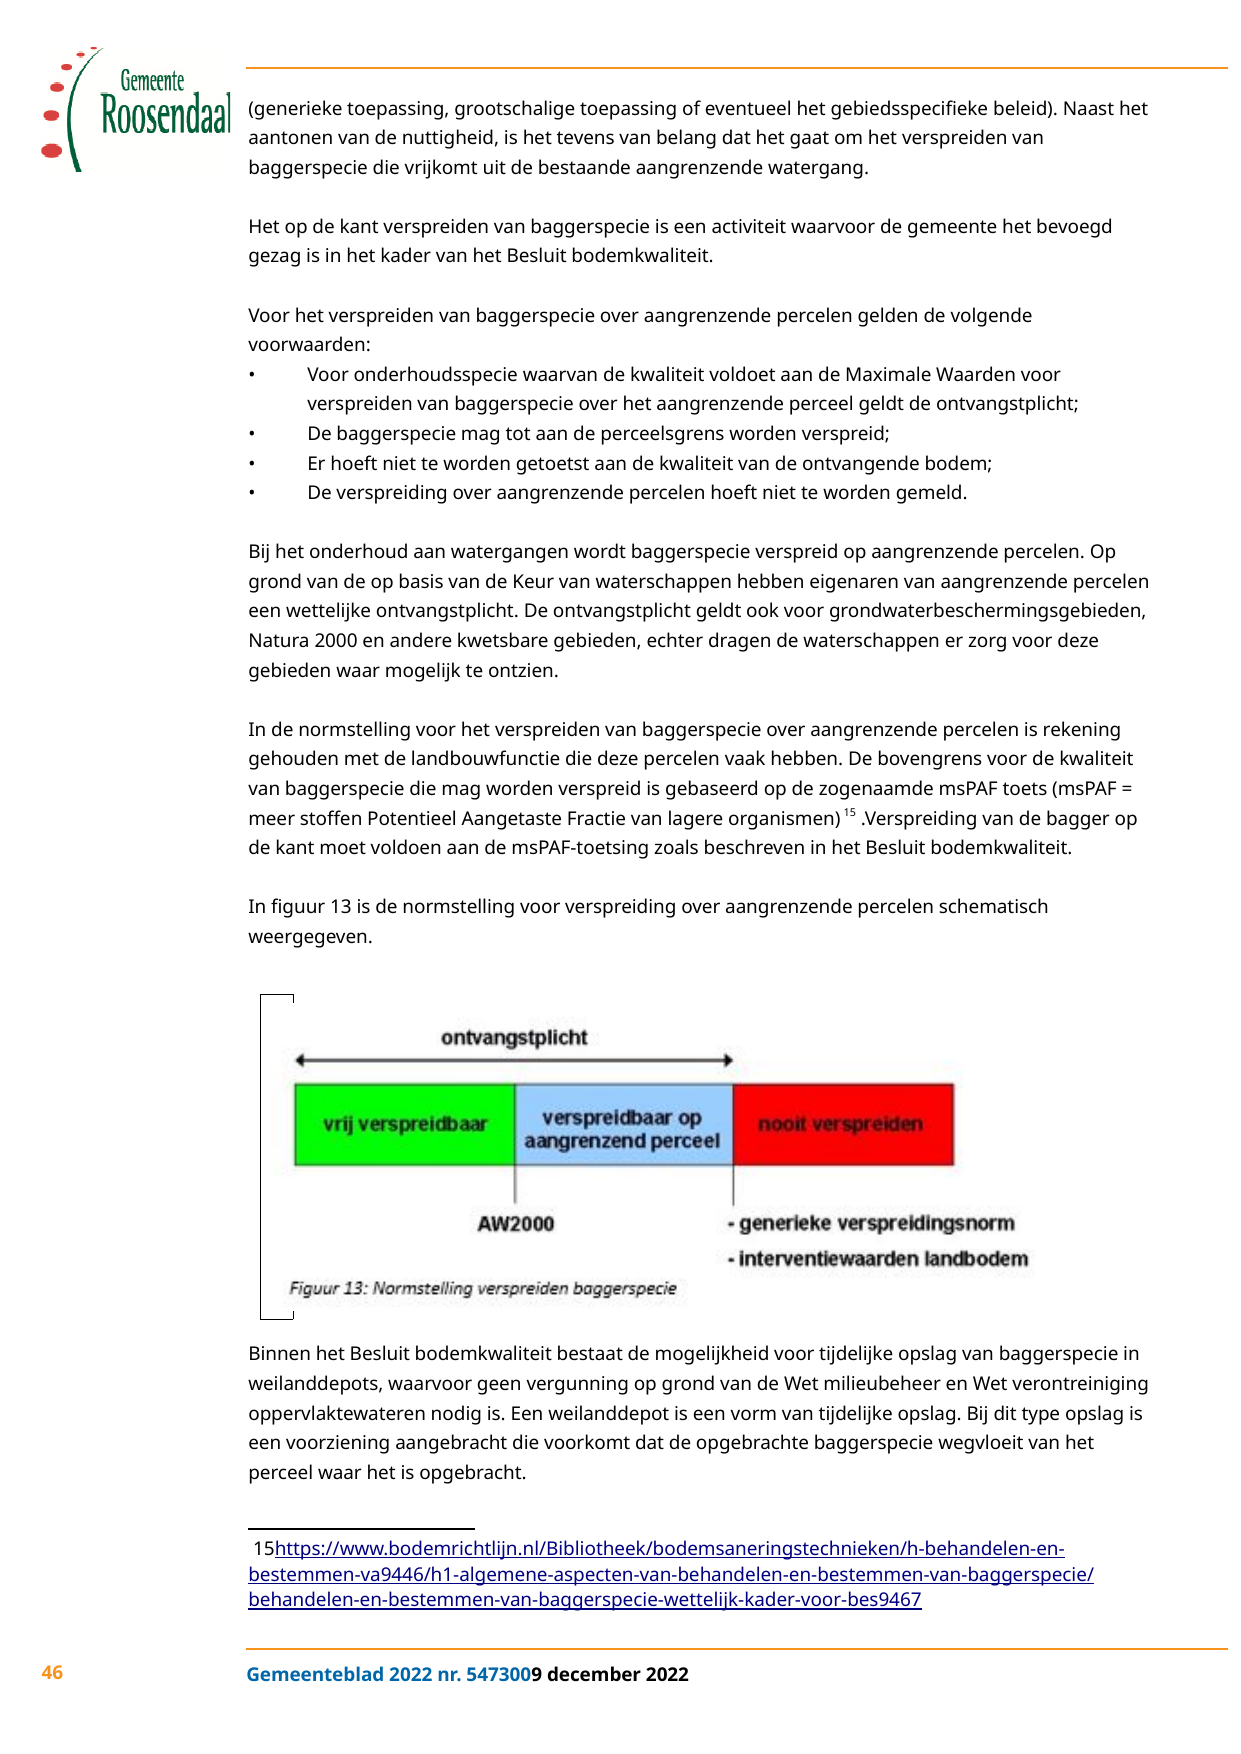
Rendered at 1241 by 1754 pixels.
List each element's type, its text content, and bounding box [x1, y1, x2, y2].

text Het op de kant verspreiden van baggerspecie is een activiteit waarvoor de gemeente het bevoegd gezag is in het kader van het Besluit bodemkwaliteit. [248, 213, 1152, 268]
list De verspreiding over aangrenzende percelen hoeft niet te worden gemeld. [248, 479, 1152, 505]
list Er hoeft niet te worden getoetst aan de kwaliteit van de ontvangende bodem; [248, 450, 1152, 476]
list De baggerspecie mag tot aan de perceelsgrens worden verspreid; [248, 420, 1152, 446]
text https://www.bodemrichtlijn.nl/Bibliotheek/bodemsaneringstechnieken/h-behandelen-en-bestemmen-va9446/h1-algemene-aspecten-van-behandelen-en-bestemmen-van-baggerspecie/behandelen-en-bestemmen-van-baggerspecie-wettelijk-kader-voor-bes9467 [248, 1535, 1152, 1612]
text Binnen het Besluit bodemkwaliteit bestaat de mogelijkheid voor tijdelijke opslag van baggerspecie in weilanddepots, waarvoor geen vergunning op grond van de Wet milieubeheer en Wet verontreiniging oppervlaktewateren nodig is. Een weilanddepot is een vorm van tijdelijke opslag. Bij dit type opslag is een voorziening aangebracht die voorkomt dat de opgebrachte baggerspecie wegvloeit van het perceel waar het is opgebracht. [248, 1341, 1152, 1484]
list Voor onderhoudsspecie waarvan de kwaliteit voldoet aan de Maximale Waarden voor verspreiden van baggerspecie over het aangrenzende perceel geldt de ontvangstplicht; [248, 361, 1152, 416]
text Bij het onderhoud aan watergangen wordt baggerspecie verspreid op aangrenzende percelen. Op grond van de op basis van de Keur van waterschappen hebben eigenaren van aangrenzende percelen een wettelijke ontvangstplicht. De ontvangstplicht geldt ook voor grondwaterbeschermingsgebieden, Natura 2000 en andere kwetsbare gebieden, echter dragen de waterschappen er zorg voor deze gebieden waar mogelijk te ontzien. [248, 538, 1152, 683]
text Voor het verspreiden van baggerspecie over aangrenzende percelen gelden de volgende voorwaarden: [248, 302, 1152, 357]
text (generieke toepassing, grootschalige toepassing of eventueel het gebiedsspecifieke beleid). Naast het aantonen van de nuttigheid, is het tevens van belang dat het gaat om het verspreiden van baggerspecie die vrijkomt uit de bestaande aangrenzende watergang. [248, 95, 1152, 180]
text In de normstelling voor het verspreiden van baggerspecie over aangrenzende percelen is rekening gehouden met de landbouwfunctie die deze percelen vaak hebben. De bovengrens voor de kwaliteit van baggerspecie die mag worden verspreid is gebaseerd op de zogenaamde msPAF toets (msPAF = meer stoffen Potentieel Aangetaste Fractie van lagere organismen) .Verspreiding van de bagger op de kant moet voldoen aan de msPAF-toetsing zoals beschreven in het Besluit bodemkwaliteit. [248, 716, 1152, 860]
text In figuur 13 is de normstelling voor verspreiding over aangrenzende percelen schematisch weergegeven. [248, 893, 1152, 949]
picture [268, 1003, 1149, 1311]
picture [41, 47, 231, 172]
